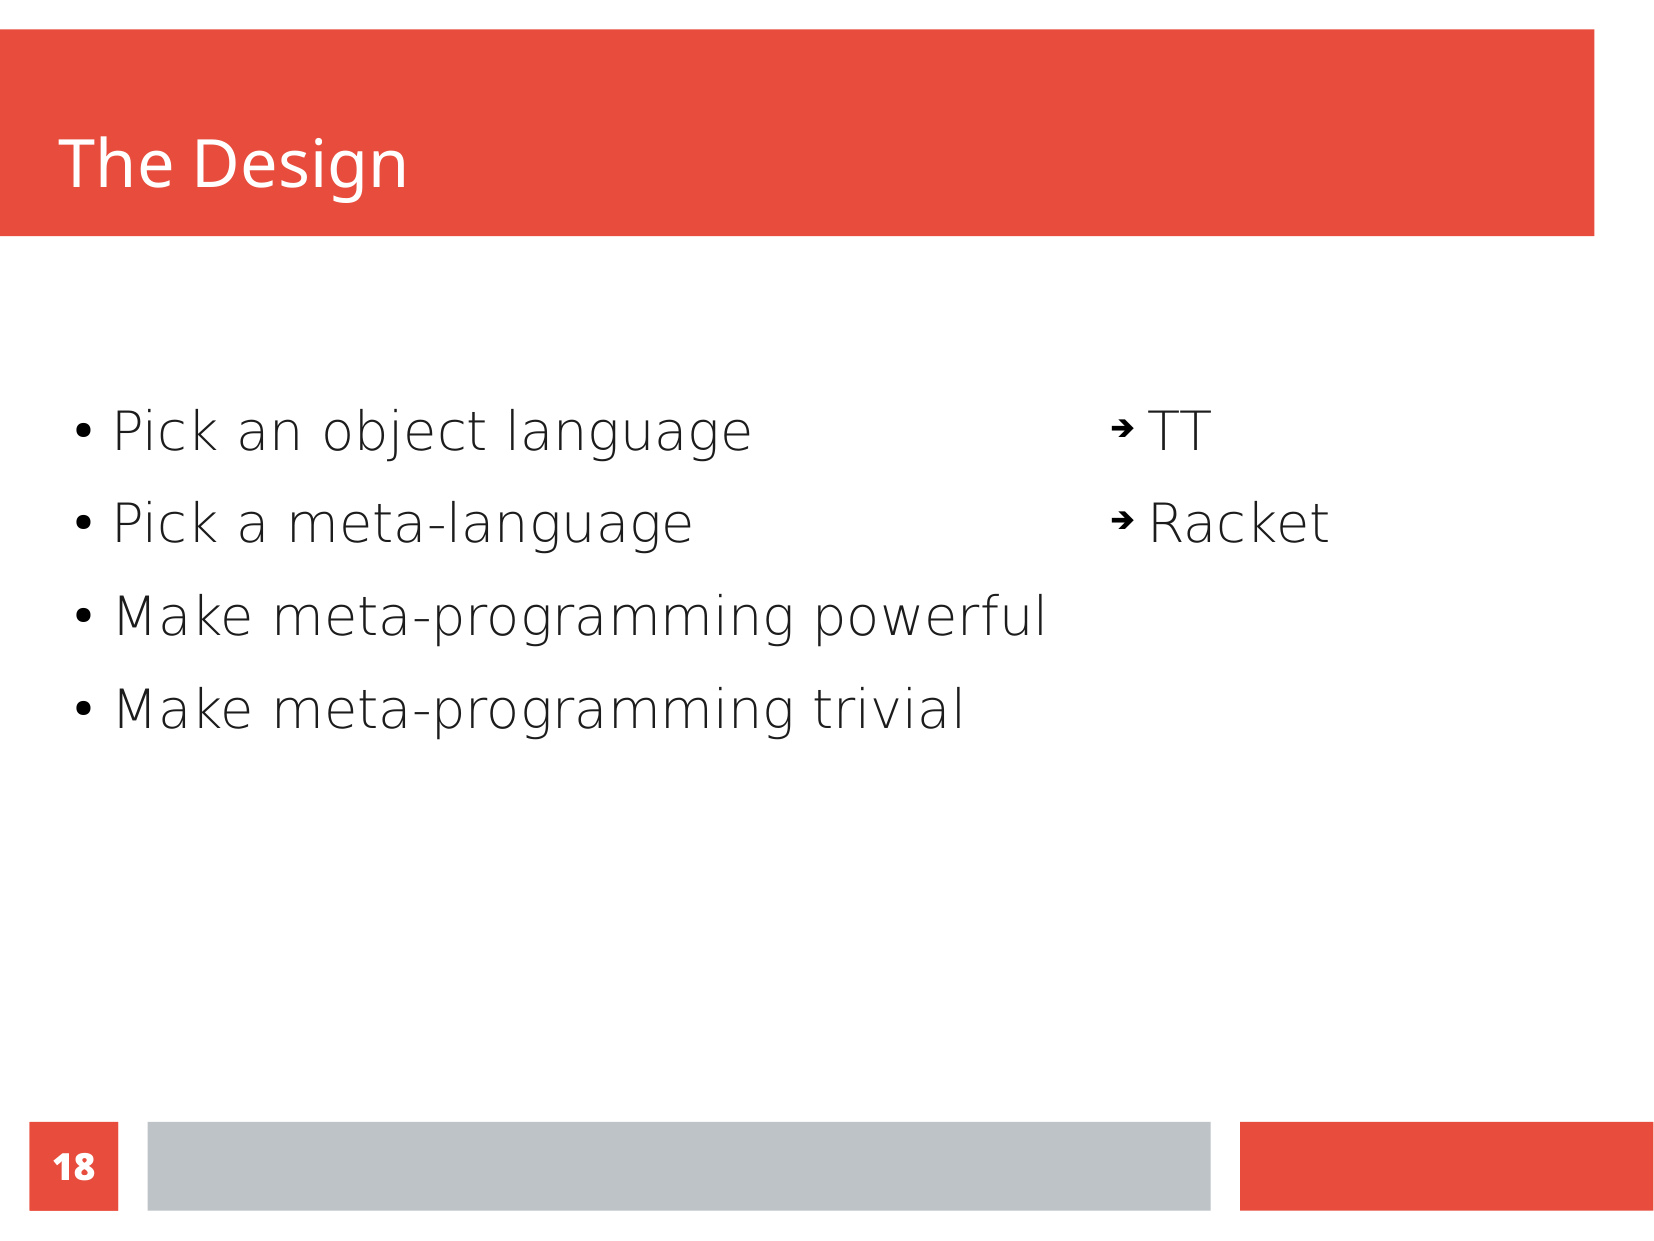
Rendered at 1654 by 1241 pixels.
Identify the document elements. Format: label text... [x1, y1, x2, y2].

title The Design [59, 59, 1595, 207]
list Pick an object language Pick a meta-language Make meta-programming powerful Make meta-programming trivial [59, 324, 1066, 1093]
list TT Racket [1095, 324, 1566, 1093]
